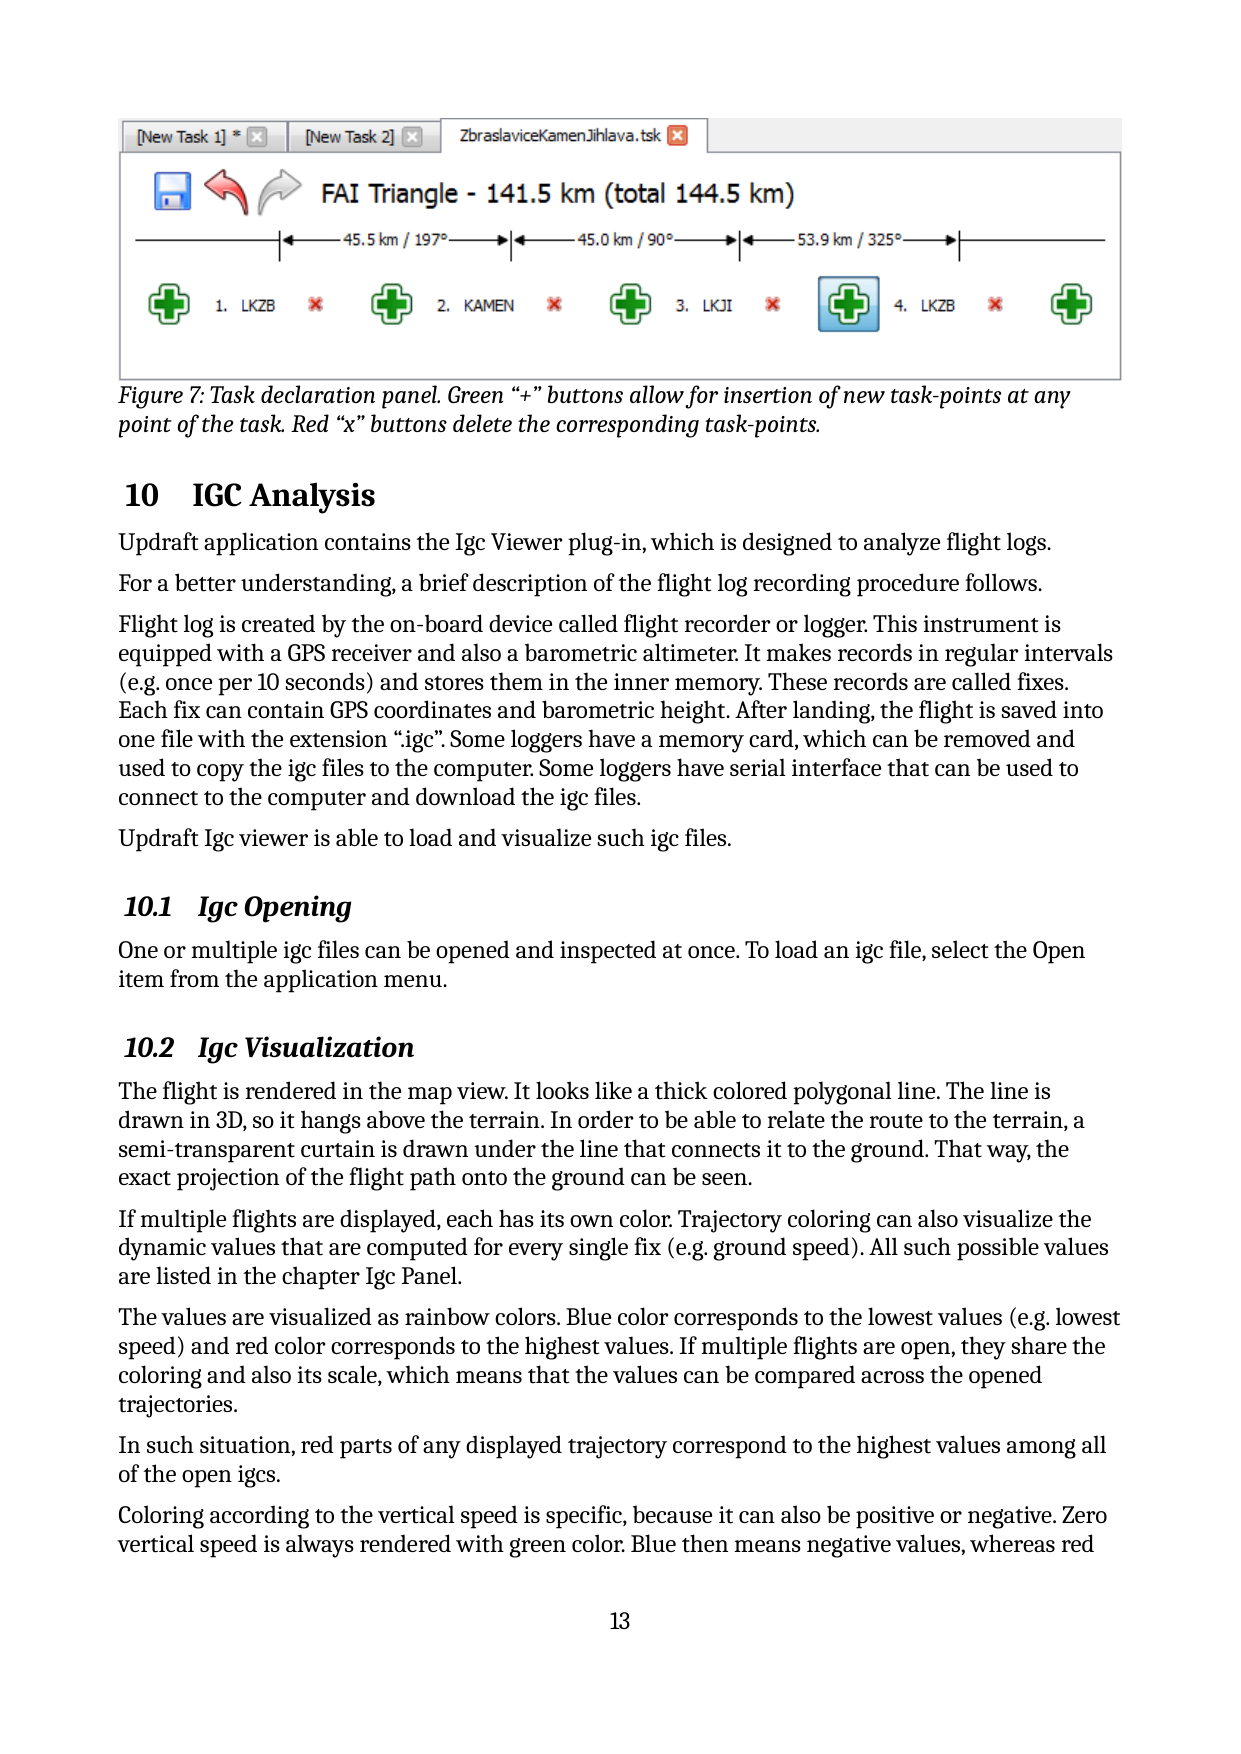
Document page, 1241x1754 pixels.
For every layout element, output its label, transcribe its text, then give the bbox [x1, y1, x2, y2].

text For a better understanding, a brief description of the flight log recording procedure follows. [118, 569, 1122, 597]
subtitle Igc Visualization [118, 1031, 1122, 1064]
text Figure 7: Task declaration panel. Green “+” buttons allow for insertion of new task-points at any point of the task. Red “x” buttons delete the corresponding task-points. [118, 382, 1122, 439]
text Updraft application contains the Igc Viewer plug-in, which is designed to analyze flight logs. [118, 527, 1122, 556]
text The values are visualized as rainbow colors. Blue color corresponds to the lowest values (e.g. lowest speed) and red color corresponds to the highest values. If multiple flights are open, they share the coloring and also its scale, which means that the values can be compared across the opened trajectories. [118, 1303, 1122, 1418]
text The flight is rendered in the map view. It looks like a thick colored polygonal line. The line is drawn in 3D, so it hangs above the terrain. In order to be able to relate the route to the terrain, a semi-transparent curtain is drawn under the line that connects it to the ground. That way, the exact projection of the flight path onto the ground can be seen. [118, 1077, 1122, 1192]
text If multiple flights are displayed, each has its own color. Trajectory coloring can also visualize the dynamic values that are computed for every single fix (e.g. ground speed). All such possible values are listed in the chapter Igc Panel. [118, 1204, 1122, 1291]
text In such situation, red parts of any displayed trajectory correspond to the highest values among all of the open igcs. [118, 1431, 1122, 1488]
subtitle Igc Opening [118, 890, 1122, 923]
text Coloring according to the vertical speed is specific, because it can also be positive or negative. Zero vertical speed is always rendered with green color. Blue then means negative values, whereas red [118, 1501, 1122, 1558]
text One or multiple igc files can be opened and inspected at once. To load an igc file, select the Open item from the application menu. [118, 936, 1122, 993]
picture [118, 118, 1123, 382]
subtitle IGC Analysis [118, 476, 1122, 515]
text Updraft Igc viewer is able to load and visualize such igc files. [118, 824, 1122, 852]
text Flight log is created by the on-board device called flight recorder or logger. This instrument is equipped with a GPS receiver and also a barometric altimeter. It makes records in regular intervals (e.g. once per 10 seconds) and stores them in the inner memory. These records are called fixes. Each fix can contain GPS coordinates and barometric height. After landing, the flight is saved into one file with the extension “.igc”. Some loggers have a memory card, which can be removed and used to copy the igc files to the computer. Some loggers have serial interface that can be used to connect to the computer and download the igc files. [118, 610, 1122, 811]
